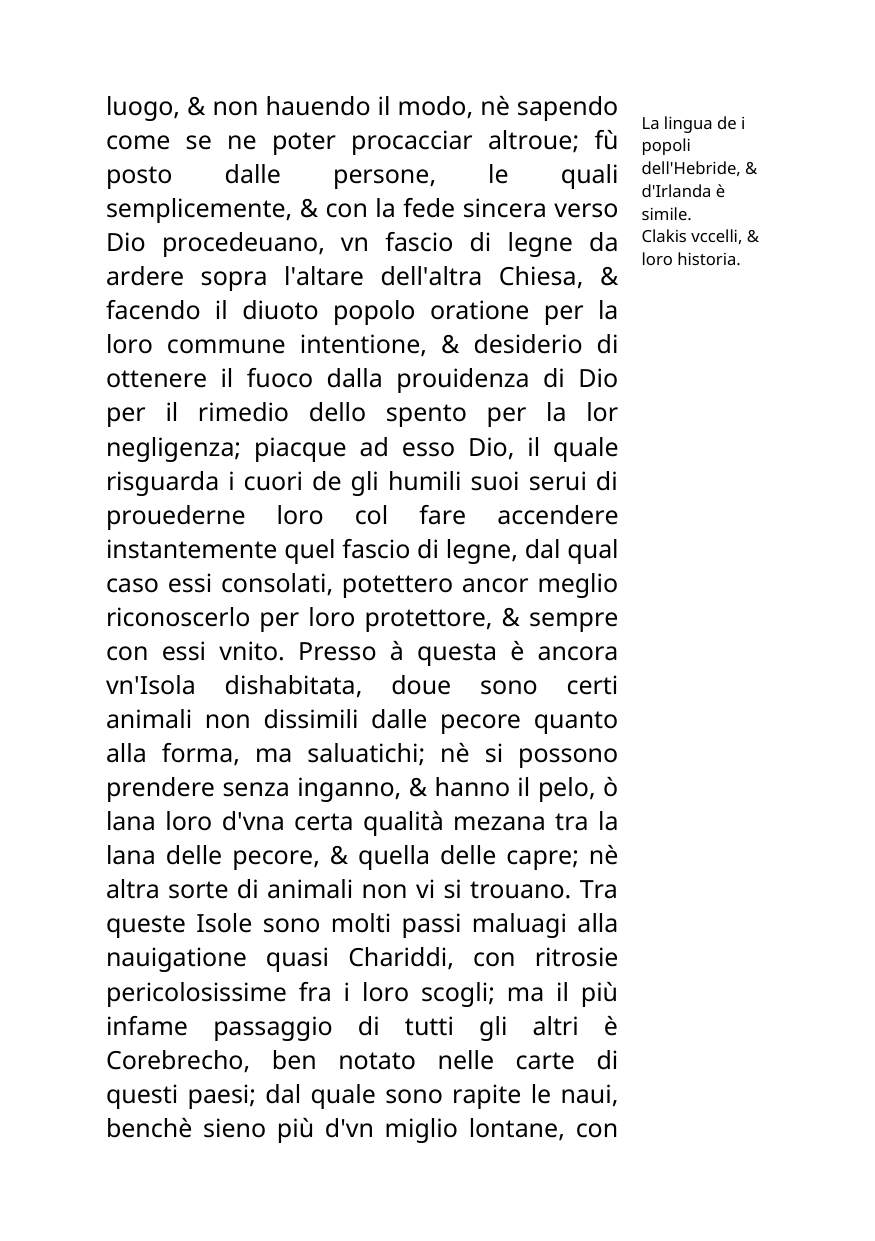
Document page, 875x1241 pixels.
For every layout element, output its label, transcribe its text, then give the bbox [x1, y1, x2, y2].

table_cell La lingua de i popoli dell'Hebride, & d'Irlanda è simile. Clakis vccelli, & loro historia. [630, 89, 779, 1144]
table_cell luogo, & non hauendo il modo, nè sapendo come se ne poter procacciar altroue; fù posto dalle persone, le quali semplicemente, & con la fede sincera verso Dio procedeuano, vn fascio di legne da ardere sopra l'altare dell'altra Chiesa, & facendo il diuoto popolo oratione per la loro commune intentione, & desiderio di ottenere il fuoco dalla prouidenza di Dio per il rimedio dello spento per la lor negligenza; piacque ad esso Dio, il quale risguarda i cuori de gli humili suoi serui di prouederne loro col fare accendere instantemente quel fascio di legne, dal qual caso essi consolati, potettero ancor meglio riconoscerlo per loro protettore, & sempre con essi vnito. Presso à questa è ancora vn'Isola dishabitata, doue sono certi animali non dissimili dalle pecore quanto alla forma, ma saluatichi; nè si possono prendere senza inganno, & hanno il pelo, ò lana loro d'vna certa qualità mezana tra la lana delle pecore, & quella delle capre; nè altra sorte di animali non vi si trouano. Tra queste Isole sono molti passi maluagi alla nauigatione quasi Chariddi, con ritrosie pericolosissime fra i loro scogli; ma il più infame passaggio di tutti gli altri è Corebrecho, ben notato nelle carte di questi paesi; dal quale sono rapite le naui, benchè sieno più d'vn miglio lontane, con [95, 89, 630, 1144]
